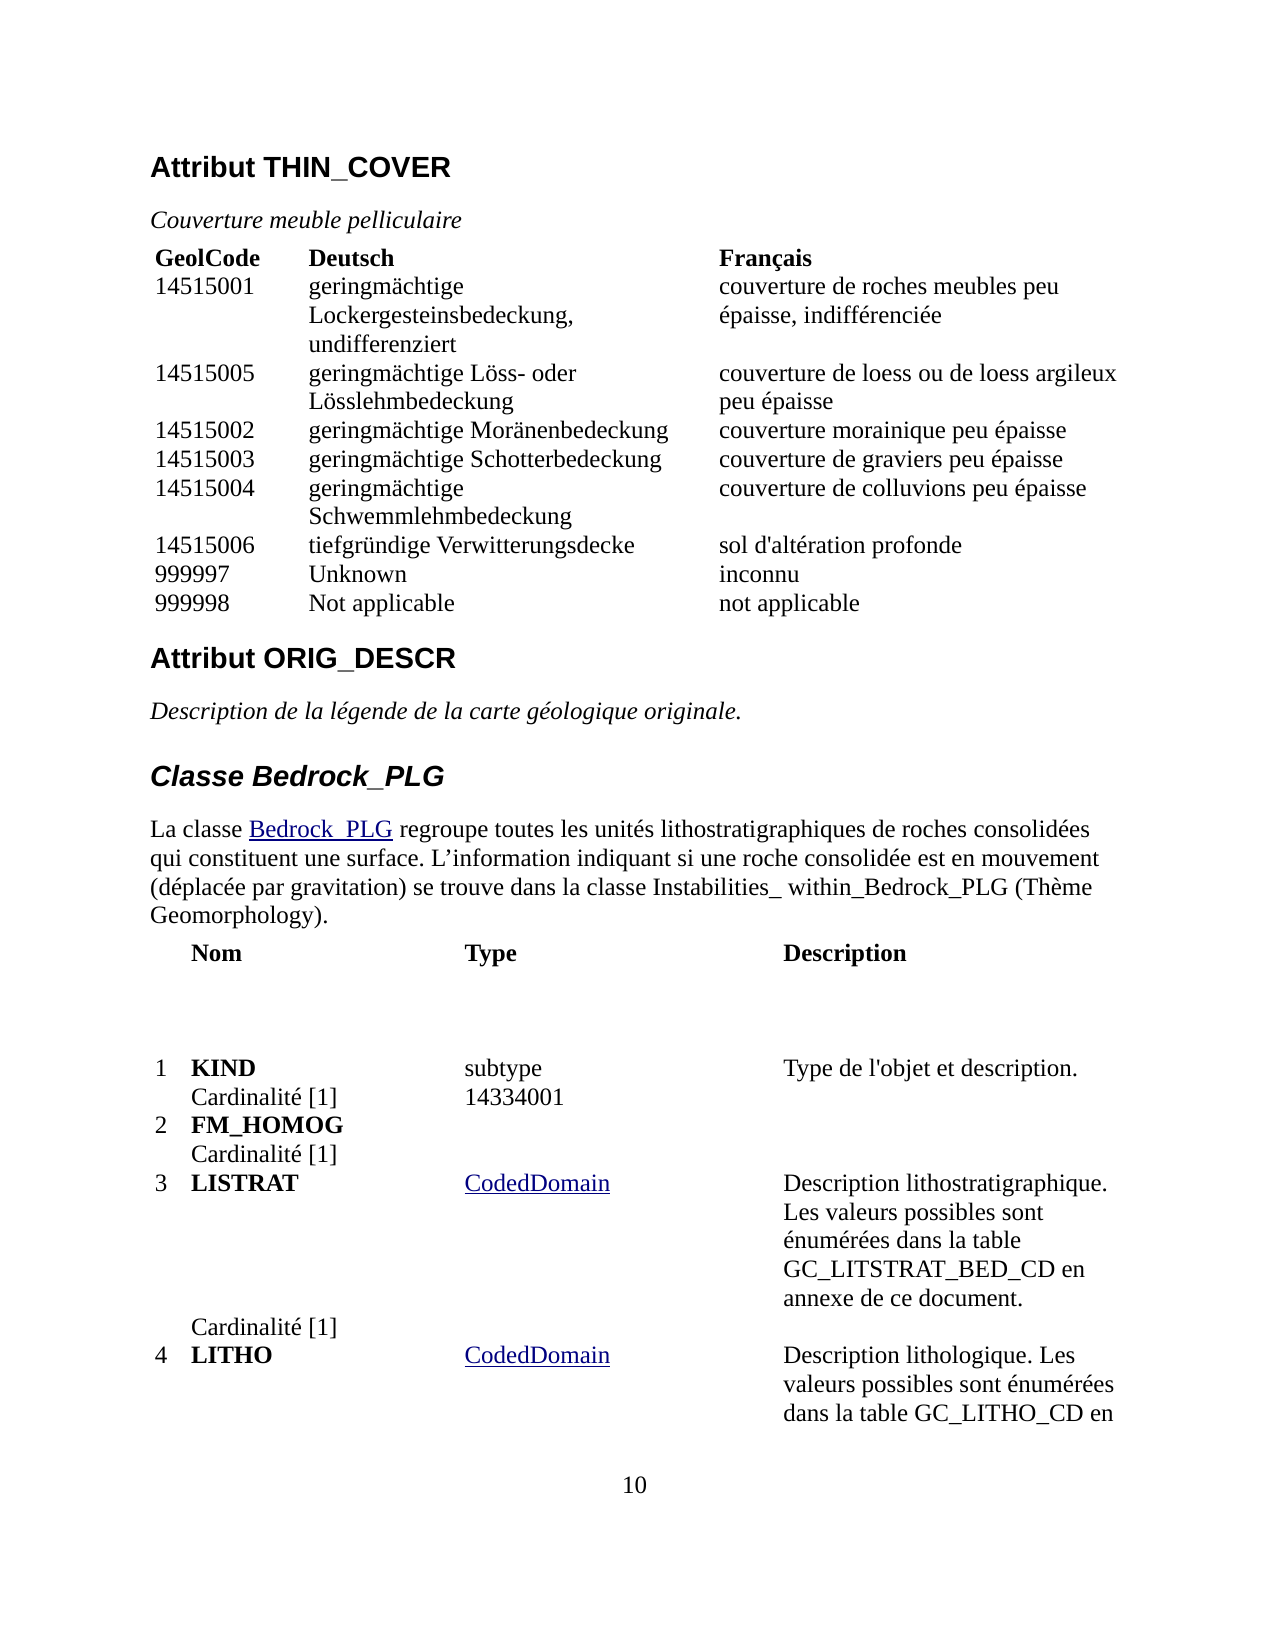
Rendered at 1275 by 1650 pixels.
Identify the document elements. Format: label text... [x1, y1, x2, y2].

table_cell 14515004 [150, 473, 304, 530]
table_cell LISTRAT [186, 1168, 460, 1312]
text La classe Bedrock_PLG regroupe toutes les unités lithostratigraphiques de roches consolidées qui constituent une surface. L’information indiquant si une roche consolidée est en mouvement (déplacée par gravitation) se trouve dans la classe Instabilities_ within_Bedrock_PLG (Thème Geomorphology). [150, 814, 1125, 929]
table_cell CodedDomain [460, 1168, 779, 1312]
table_cell Cardinalité [1] [186, 1312, 460, 1341]
table_header Type [460, 938, 779, 1053]
table_header Deutsch [304, 243, 714, 271]
table_cell 14515003 [150, 444, 304, 473]
table_cell 3 [150, 1168, 186, 1312]
table_cell couverture de colluvions peu épaisse [714, 473, 1125, 530]
table_cell Unknown [304, 559, 714, 588]
table_cell [460, 1139, 779, 1168]
table_cell [460, 1312, 779, 1341]
table_cell 999997 [150, 559, 304, 588]
table_cell 2 [150, 1111, 186, 1139]
table_cell [150, 1139, 186, 1168]
table_cell [779, 1082, 1125, 1111]
table_cell [779, 1111, 1125, 1139]
table_cell Description lithologique. Les valeurs possibles sont énumérées dans la table GC_LITHO_CD en [779, 1341, 1125, 1427]
table_header Nom [186, 938, 460, 1053]
table_cell 14334001 [460, 1082, 779, 1111]
table_cell geringmächtige Schotterbedeckung [304, 444, 714, 473]
table_cell [779, 1139, 1125, 1168]
table_cell 1 [150, 1053, 186, 1082]
table_cell geringmächtige Schwemmlehmbedeckung [304, 473, 714, 530]
table_cell 999998 [150, 588, 304, 616]
table_cell couverture de roches meubles peu épaisse, indifférenciée [714, 271, 1125, 358]
table_cell 4 [150, 1341, 186, 1427]
table_cell Cardinalité [1] [186, 1082, 460, 1111]
text Description de la légende de la carte géologique originale. [150, 696, 1125, 725]
table_cell LITHO [186, 1341, 460, 1427]
table_cell couverture de graviers peu épaisse [714, 444, 1125, 473]
table_cell KIND [186, 1053, 460, 1082]
table_header GeolCode [150, 243, 304, 271]
table_cell couverture morainique peu épaisse [714, 415, 1125, 444]
table_cell not applicable [714, 588, 1125, 616]
table_cell CodedDomain [460, 1341, 779, 1427]
table_header Description [779, 938, 1125, 1053]
table_cell geringmächtige Löss- oder Lösslehmbedeckung [304, 358, 714, 415]
table_cell 14515005 [150, 358, 304, 415]
table_cell [150, 1312, 186, 1341]
table_cell geringmächtige Lockergesteinsbedeckung, undifferenziert [304, 271, 714, 358]
table_cell subtype [460, 1053, 779, 1082]
table_cell Description lithostratigraphique. Les valeurs possibles sont énumérées dans la table GC_LITSTRAT_BED_CD en annexe de ce document. [779, 1168, 1125, 1312]
table_cell inconnu [714, 559, 1125, 588]
table_cell 14515006 [150, 530, 304, 559]
table_cell [779, 1312, 1125, 1341]
table_cell couverture de loess ou de loess argileux peu épaisse [714, 358, 1125, 415]
table_cell Type de l'objet et description. [779, 1053, 1125, 1082]
table_header [150, 938, 186, 1053]
table_cell Not applicable [304, 588, 714, 616]
table_cell geringmächtige Moränenbedeckung [304, 415, 714, 444]
table_cell Cardinalité [1] [186, 1139, 460, 1168]
table_header Français [714, 243, 1125, 271]
table_cell 14515001 [150, 271, 304, 358]
subtitle Attribut THIN_COVER [150, 150, 1125, 183]
text Couverture meuble pelliculaire [150, 205, 1125, 234]
table_cell FM_HOMOG [186, 1111, 460, 1139]
table_cell 14515002 [150, 415, 304, 444]
table_cell sol d'altération profonde [714, 530, 1125, 559]
table_cell tiefgründige Verwitterungsdecke [304, 530, 714, 559]
table_cell [150, 1082, 186, 1111]
subtitle Classe Bedrock_PLG [150, 759, 1125, 793]
subtitle Attribut ORIG_DESCR [150, 641, 1125, 675]
table_cell [460, 1111, 779, 1139]
